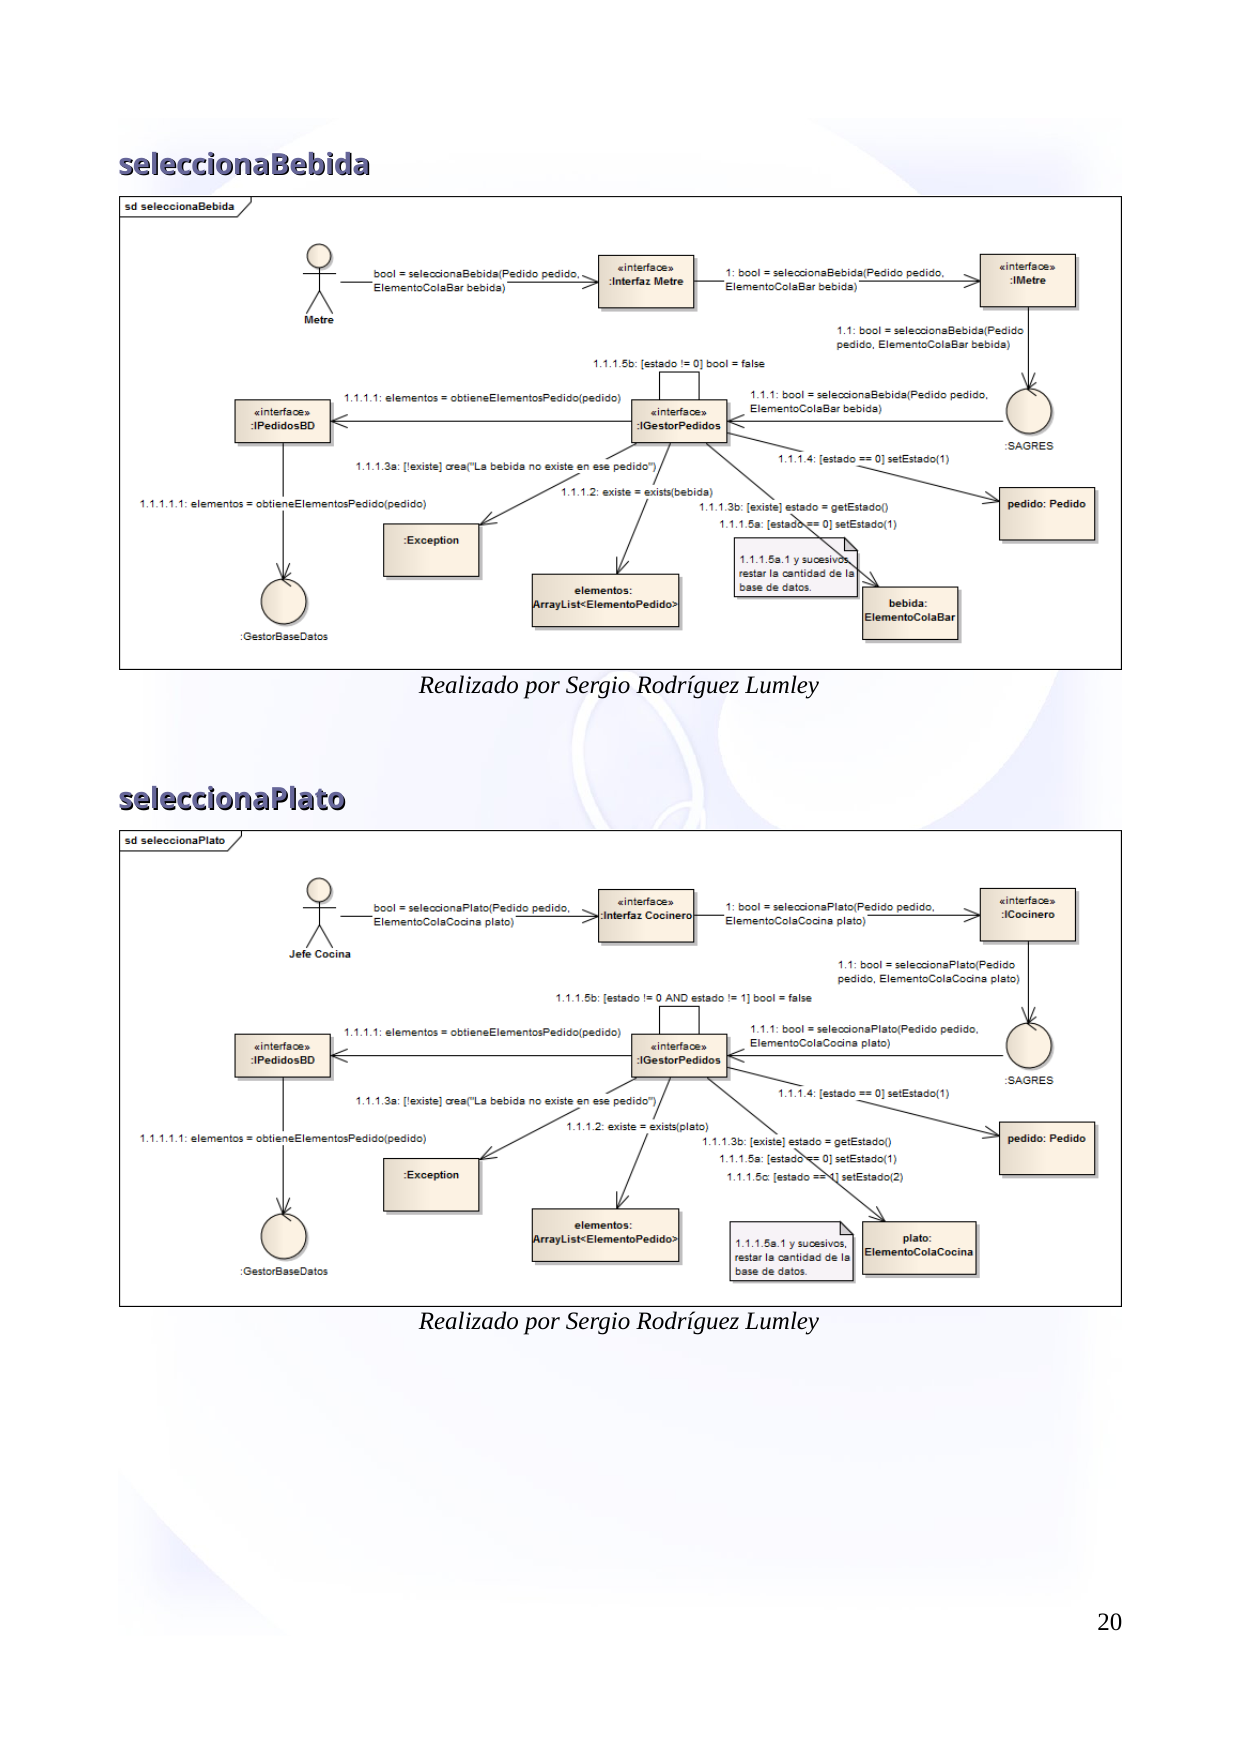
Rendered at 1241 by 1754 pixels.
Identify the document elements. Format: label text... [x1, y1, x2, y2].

picture [118, 817, 1122, 1307]
picture [118, 183, 1122, 670]
subtitle seleccionaPlato [118, 777, 1122, 817]
text Realizado por Sergio Rodríguez Lumley [118, 670, 1122, 699]
picture [118, 699, 1122, 777]
picture [118, 1335, 1122, 1636]
subtitle seleccionaBebida [118, 143, 1122, 183]
picture [118, 118, 1122, 143]
text Realizado por Sergio Rodríguez Lumley [118, 1307, 1122, 1335]
